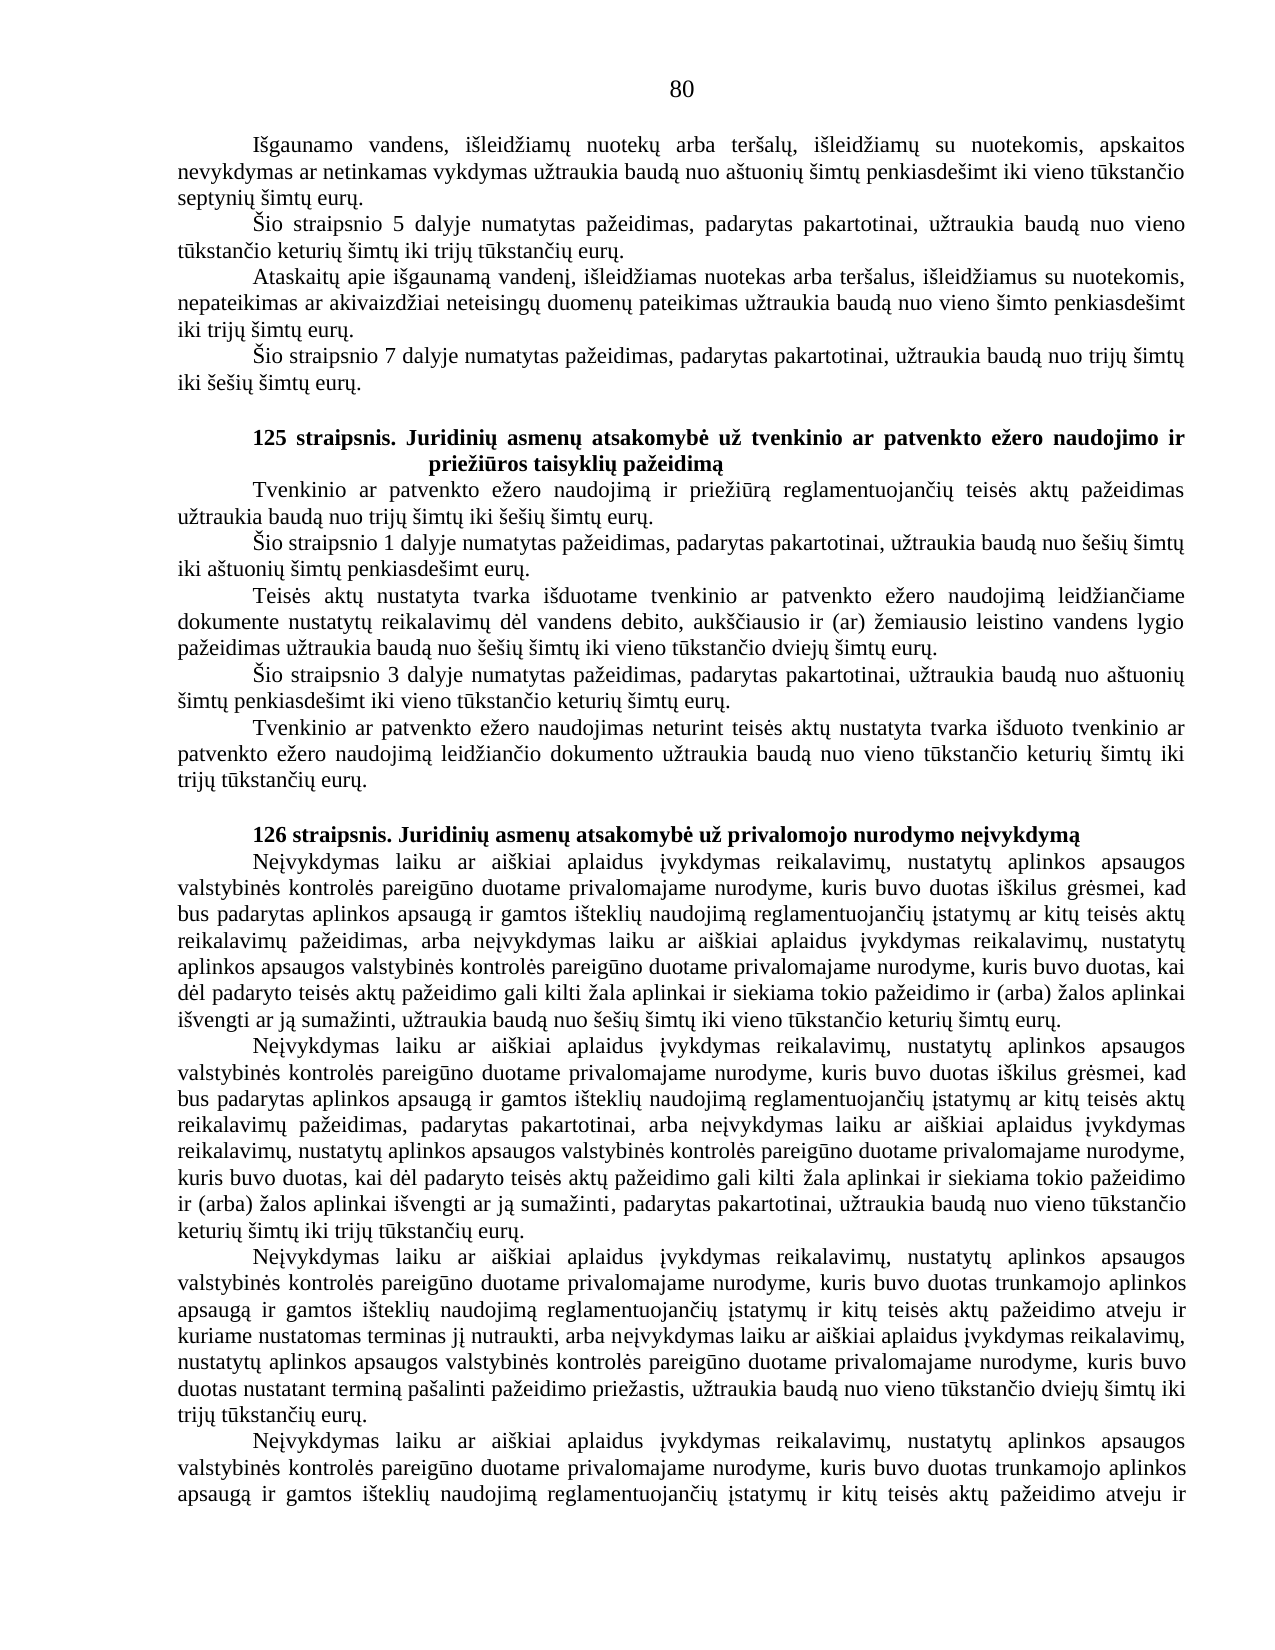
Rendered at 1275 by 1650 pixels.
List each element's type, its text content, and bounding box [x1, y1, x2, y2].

text Šio straipsnio 5 dalyje numatytas pažeidimas, padarytas pakartotinai, užtraukia baudą nuo vieno tūkstančio keturių šimtų iki trijų tūkstančių eurų. [177, 210, 1186, 263]
text Neįvykdymas laiku ar aiškiai aplaidus įvykdymas reikalavimų, nustatytų aplinkos apsaugos valstybinės kontrolės pareigūno duotame privalomajame nurodyme, kuris buvo duotas iškilus grėsmei, kad bus padarytas aplinkos apsaugą ir gamtos išteklių naudojimą reglamentuojančių įstatymų ar kitų teisės aktų reikalavimų pažeidimas, arba neįvykdymas laiku ar aiškiai aplaidus įvykdymas reikalavimų, nustatytų aplinkos apsaugos valstybinės kontrolės pareigūno duotame privalomajame nurodyme, kuris buvo duotas, kai dėl padaryto teisės aktų pažeidimo gali kilti žala aplinkai ir siekiama tokio pažeidimo ir (arba) žalos aplinkai išvengti ar ją sumažinti, užtraukia baudą nuo šešių šimtų iki vieno tūkstančio keturių šimtų eurų. [177, 848, 1186, 1032]
text Išgaunamo vandens, išleidžiamų nuotekų arba teršalų, išleidžiamų su nuotekomis, apskaitos nevykdymas ar netinkamas vykdymas užtraukia baudą nuo aštuonių šimtų penkiasdešimt iki vieno tūkstančio septynių šimtų eurų. [177, 131, 1186, 210]
text Ataskaitų apie išgaunamą vandenį, išleidžiamas nuotekas arba teršalus, išleidžiamus su nuotekomis, nepateikimas ar akivaizdžiai neteisingų duomenų pateikimas užtraukia baudą nuo vieno šimto penkiasdešimt iki trijų šimtų eurų. [177, 263, 1186, 342]
text Tvenkinio ar patvenkto ežero naudojimas neturint teisės aktų nustatyta tvarka išduoto tvenkinio ar patvenkto ežero naudojimą leidžiančio dokumento užtraukia baudą nuo vieno tūkstančio keturių šimtų iki trijų tūkstančių eurų. [177, 713, 1186, 793]
text Tvenkinio ar patvenkto ežero naudojimą ir priežiūrą reglamentuojančių teisės aktų pažeidimas užtraukia baudą nuo trijų šimtų iki šešių šimtų eurų. [177, 476, 1186, 529]
text Teisės aktų nustatyta tvarka išduotame tvenkinio ar patvenkto ežero naudojimą leidžiančiame dokumente nustatytų reikalavimų dėl vandens debito, aukščiausio ir (ar) žemiausio leistino vandens lygio pažeidimas užtraukia baudą nuo šešių šimtų iki vieno tūkstančio dviejų šimtų eurų. [177, 582, 1186, 661]
text Šio straipsnio 1 dalyje numatytas pažeidimas, padarytas pakartotinai, užtraukia baudą nuo šešių šimtų iki aštuonių šimtų penkiasdešimt eurų. [177, 529, 1186, 582]
text 126 straipsnis. Juridinių asmenų atsakomybė už privalomojo nurodymo neįvykdymą [252, 821, 1186, 848]
text Neįvykdymas laiku ar aiškiai aplaidus įvykdymas reikalavimų, nustatytų aplinkos apsaugos valstybinės kontrolės pareigūno duotame privalomajame nurodyme, kuris buvo duotas trunkamojo aplinkos apsaugą ir gamtos išteklių naudojimą reglamentuojančių įstatymų ir kitų teisės aktų pažeidimo atveju ir kuriame nustatomas terminas jį nutraukti, arba neįvykdymas laiku ar aiškiai aplaidus įvykdymas reikalavimų, nustatytų aplinkos apsaugos valstybinės kontrolės pareigūno duotame privalomajame nurodyme, kuris buvo duotas nustatant terminą pašalinti pažeidimo priežastis, užtraukia baudą nuo vieno tūkstančio dviejų šimtų iki trijų tūkstančių eurų. [177, 1243, 1186, 1427]
text Neįvykdymas laiku ar aiškiai aplaidus įvykdymas reikalavimų, nustatytų aplinkos apsaugos valstybinės kontrolės pareigūno duotame privalomajame nurodyme, kuris buvo duotas trunkamojo aplinkos apsaugą ir gamtos išteklių naudojimą reglamentuojančių įstatymų ir kitų teisės aktų pažeidimo atveju ir [177, 1427, 1186, 1507]
text 125 straipsnis. Juridinių asmenų atsakomybė už tvenkinio ar patvenkto ežero naudojimo ir priežiūros taisyklių pažeidimą [252, 424, 1186, 476]
text Neįvykdymas laiku ar aiškiai aplaidus įvykdymas reikalavimų, nustatytų aplinkos apsaugos valstybinės kontrolės pareigūno duotame privalomajame nurodyme, kuris buvo duotas iškilus grėsmei, kad bus padarytas aplinkos apsaugą ir gamtos išteklių naudojimą reglamentuojančių įstatymų ar kitų teisės aktų reikalavimų pažeidimas, padarytas pakartotinai, arba neįvykdymas laiku ar aiškiai aplaidus įvykdymas reikalavimų, nustatytų aplinkos apsaugos valstybinės kontrolės pareigūno duotame privalomajame nurodyme, kuris buvo duotas, kai dėl padaryto teisės aktų pažeidimo gali kilti žala aplinkai ir siekiama tokio pažeidimo ir (arba) žalos aplinkai išvengti ar ją sumažinti, padarytas pakartotinai, užtraukia baudą nuo vieno tūkstančio keturių šimtų iki trijų tūkstančių eurų. [177, 1032, 1186, 1243]
text Šio straipsnio 7 dalyje numatytas pažeidimas, padarytas pakartotinai, užtraukia baudą nuo trijų šimtų iki šešių šimtų eurų. [177, 342, 1186, 395]
text Šio straipsnio 3 dalyje numatytas pažeidimas, padarytas pakartotinai, užtraukia baudą nuo aštuonių šimtų penkiasdešimt iki vieno tūkstančio keturių šimtų eurų. [177, 661, 1186, 713]
